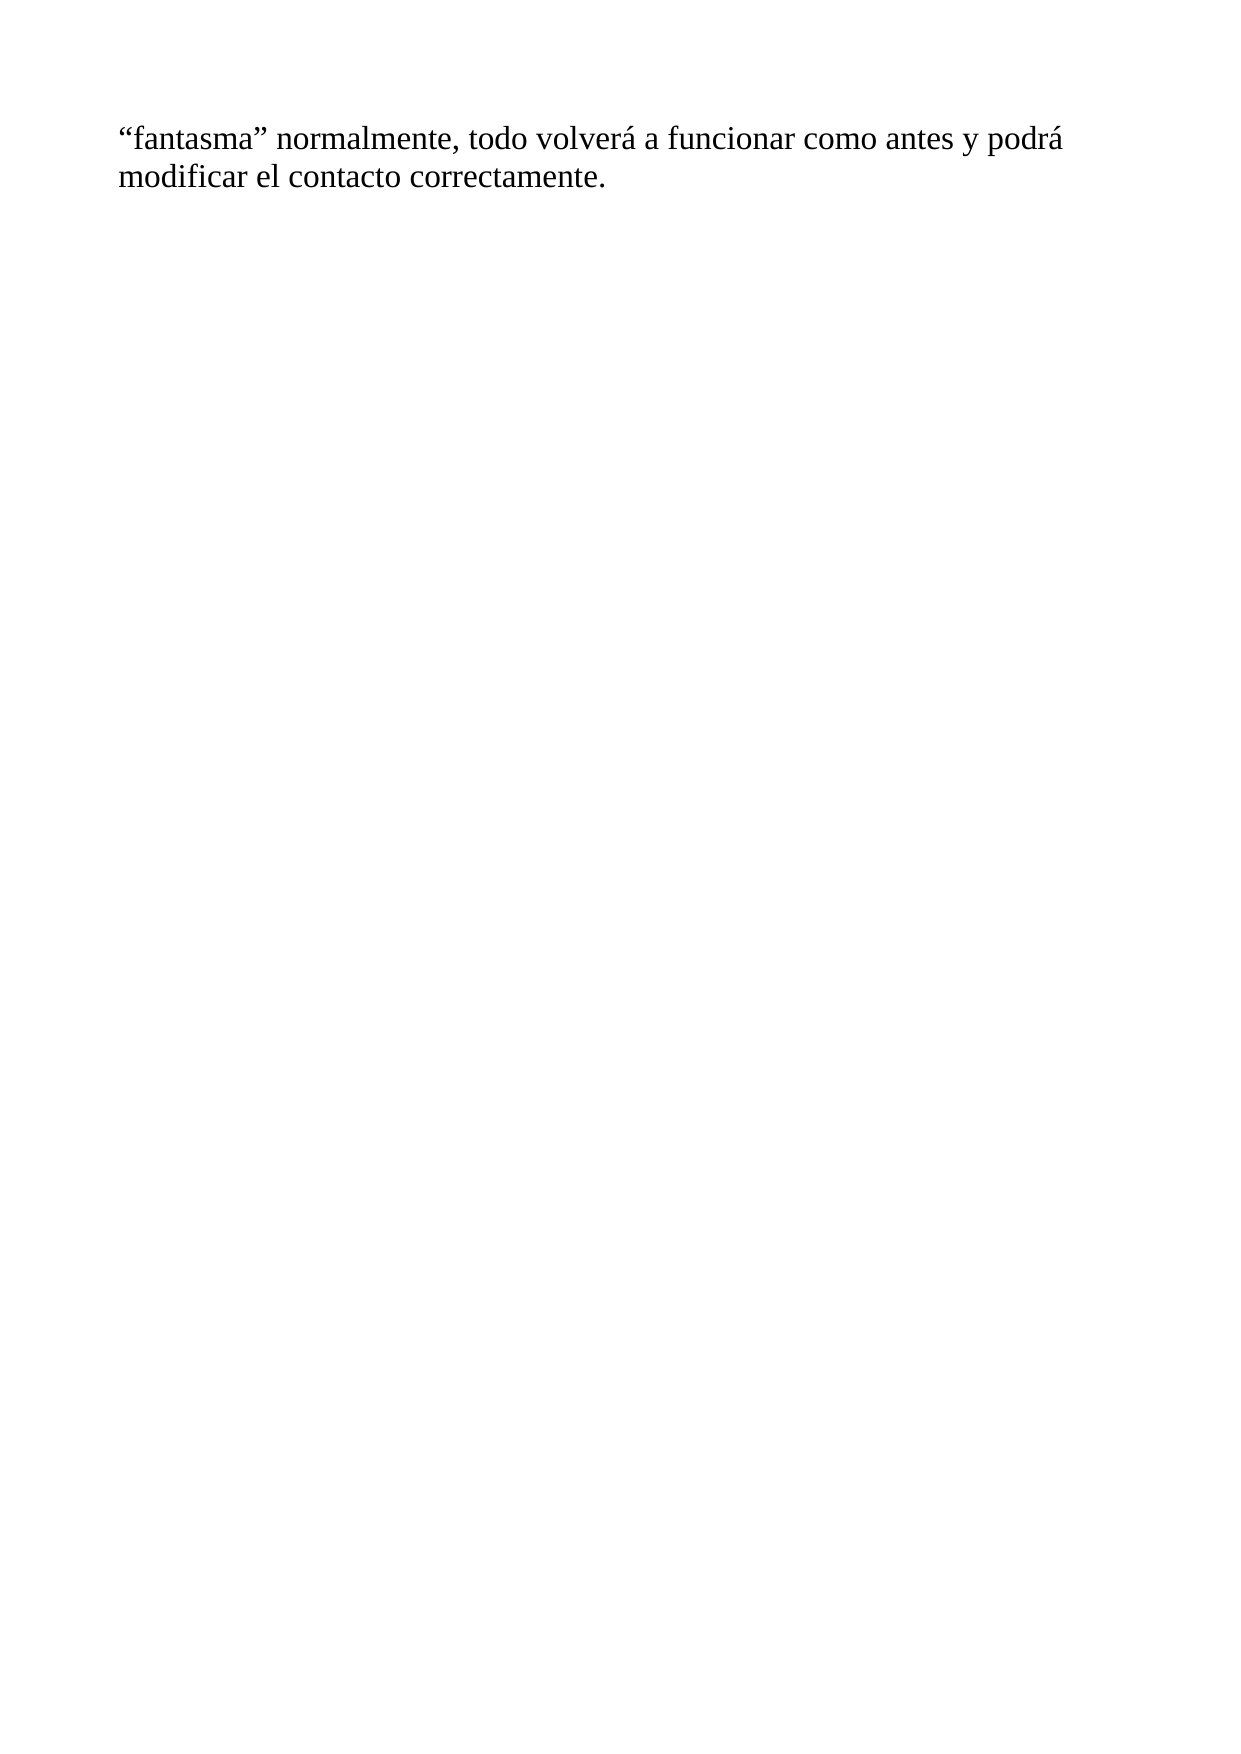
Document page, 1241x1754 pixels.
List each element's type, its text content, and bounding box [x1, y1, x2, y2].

text “fantasma” normalmente, todo volverá a funcionar como antes y podrá modificar el contacto correctamente. [118, 118, 1122, 195]
